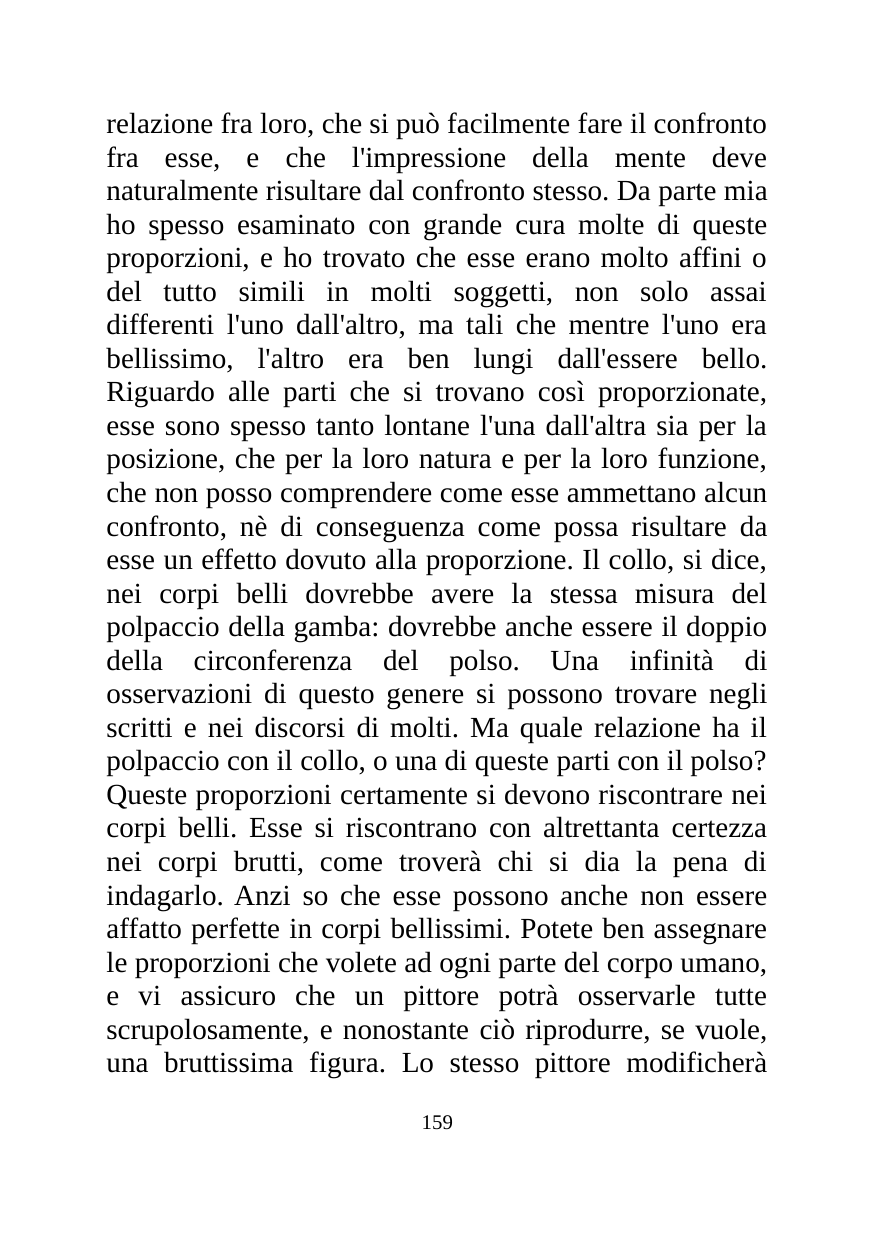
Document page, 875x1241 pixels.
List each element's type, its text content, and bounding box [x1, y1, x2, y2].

text relazione fra loro, che si può facilmente fare il confronto fra esse, e che l'impressione della mente deve naturalmente risultare dal confronto stesso. Da parte mia ho spesso esaminato con grande cura molte di queste proporzioni, e ho trovato che esse erano molto affini o del tutto simili in molti soggetti, non solo assai differenti l'uno dall'altro, ma tali che mentre l'uno era bellissimo, l'altro era ben lungi dall'essere bello. Riguardo alle parti che si trovano così proporzionate, esse sono spesso tanto lontane l'una dall'altra sia per la posizione, che per la loro natura e per la loro funzione, che non posso comprendere come esse ammettano alcun confronto, nè di conseguenza come possa risultare da esse un effetto dovuto alla proporzione. Il collo, si dice, nei corpi belli dovrebbe avere la stessa misura del polpaccio della gamba: dovrebbe anche essere il doppio della circonferenza del polso. Una infinità di osservazioni di questo genere si possono trovare negli scritti e nei discorsi di molti. Ma quale relazione ha il polpaccio con il collo, o una di queste parti con il polso? Queste proporzioni certamente si devono riscontrare nei corpi belli. Esse si riscontrano con altrettanta certezza nei corpi brutti, come troverà chi si dia la pena di indagarlo. Anzi so che esse possono anche non essere affatto perfette in corpi bellissimi. Potete ben assegnare le proporzioni che volete ad ogni parte del corpo umano, e vi assicuro che un pittore potrà osservarle tutte scrupolosamente, e nonostante ciò riprodurre, se vuole, una bruttissima figura. Lo stesso pittore modificherà [106, 106, 768, 1079]
